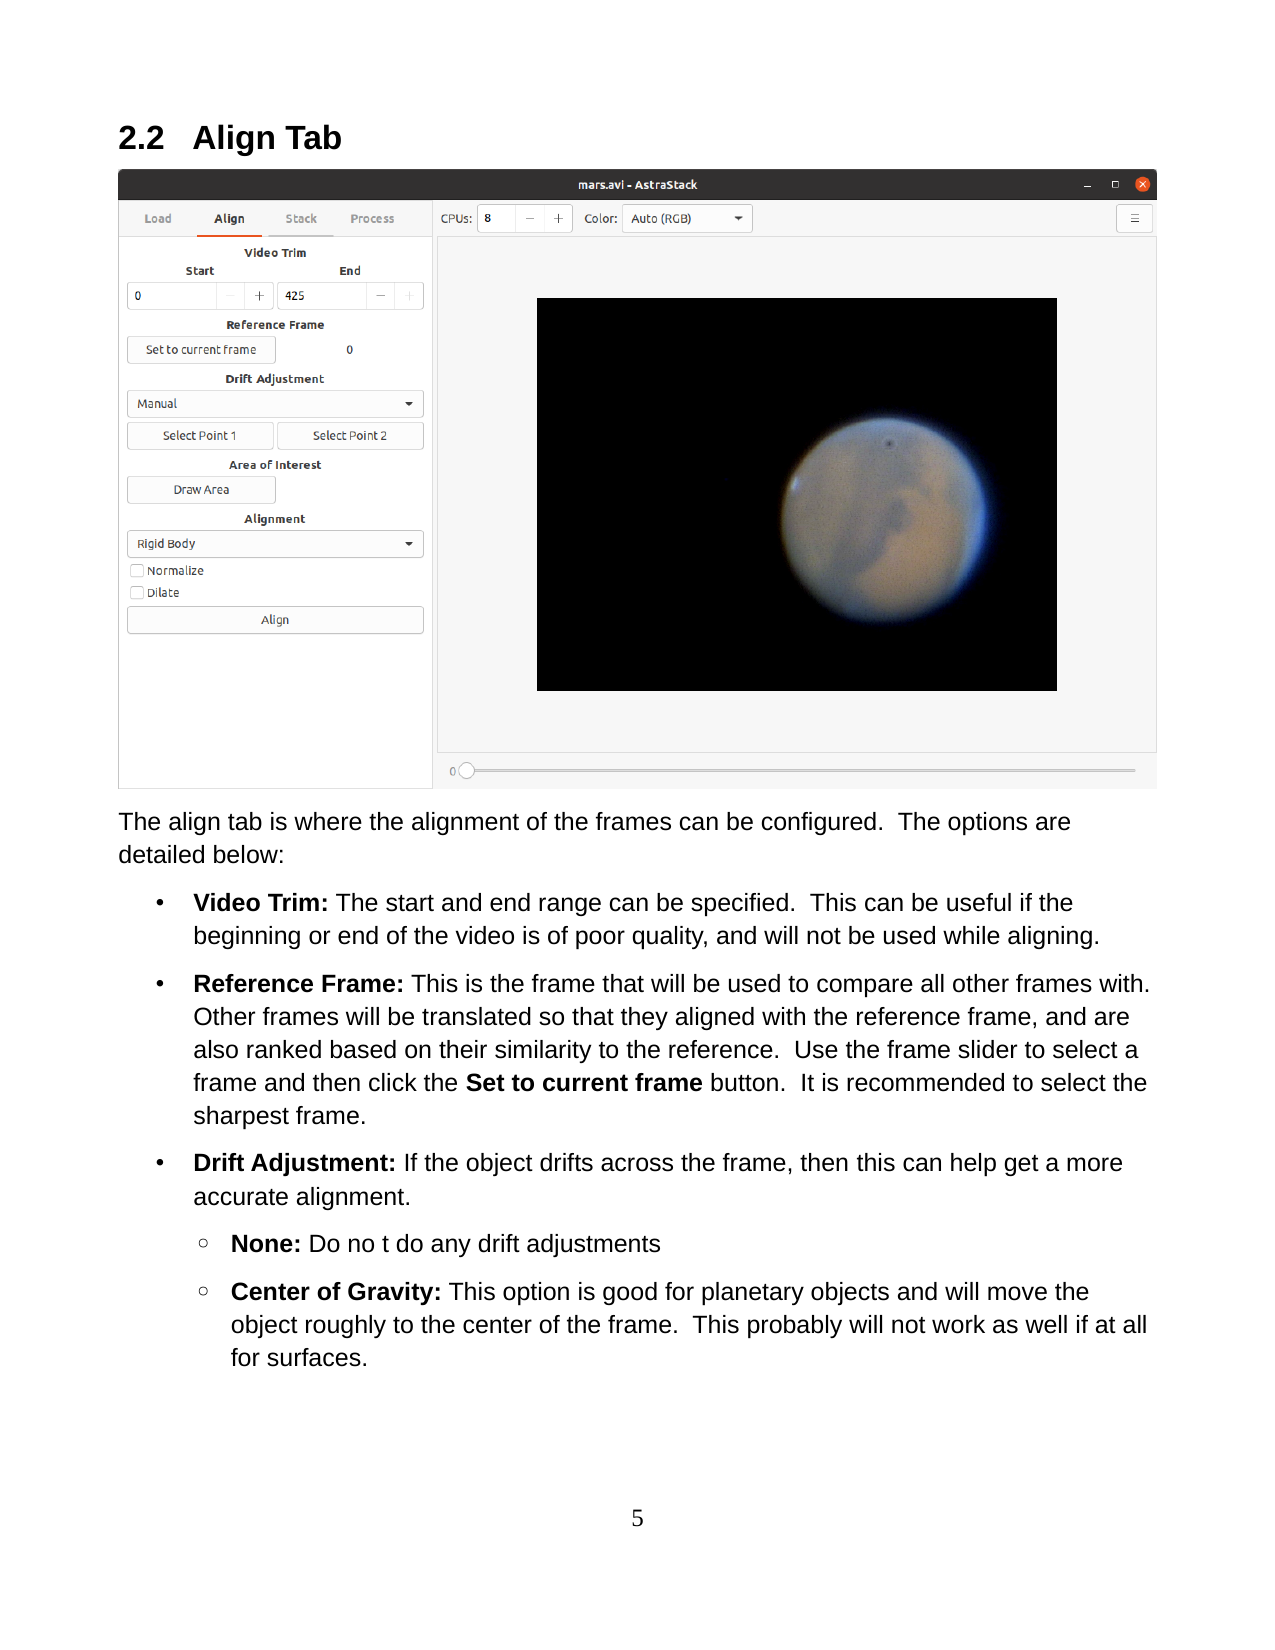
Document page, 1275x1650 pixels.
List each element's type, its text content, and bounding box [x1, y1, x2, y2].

list Center of Gravity: This option is good for planetary objects and will move the object roughly to the center of the frame. This probably will not work as well if at all for surfaces. [193, 1277, 1157, 1372]
text The align tab is where the alignment of the frames can be configured. The options are detailed below: [118, 807, 1157, 869]
subtitle Align Tab [118, 118, 1157, 157]
picture [118, 169, 1157, 789]
list None: Do no t do any drift adjustments [193, 1229, 1157, 1258]
list Reference Frame: This is the frame that will be used to compare all other frames with. Other frames will be translated so that they aligned with the reference frame, and are also ranked based on their similarity to the reference. Use the frame slider to select a frame and then click the Set to current frame button. It is recommended to select the sharpest frame. [156, 969, 1157, 1129]
list Video Trim: The start and end range can be specified. This can be useful if the beginning or end of the video is of poor quality, and will not be used while aligning. [156, 888, 1157, 950]
list Drift Adjustment: If the object drifts across the frame, then this can help get a more accurate alignment. [156, 1148, 1157, 1210]
